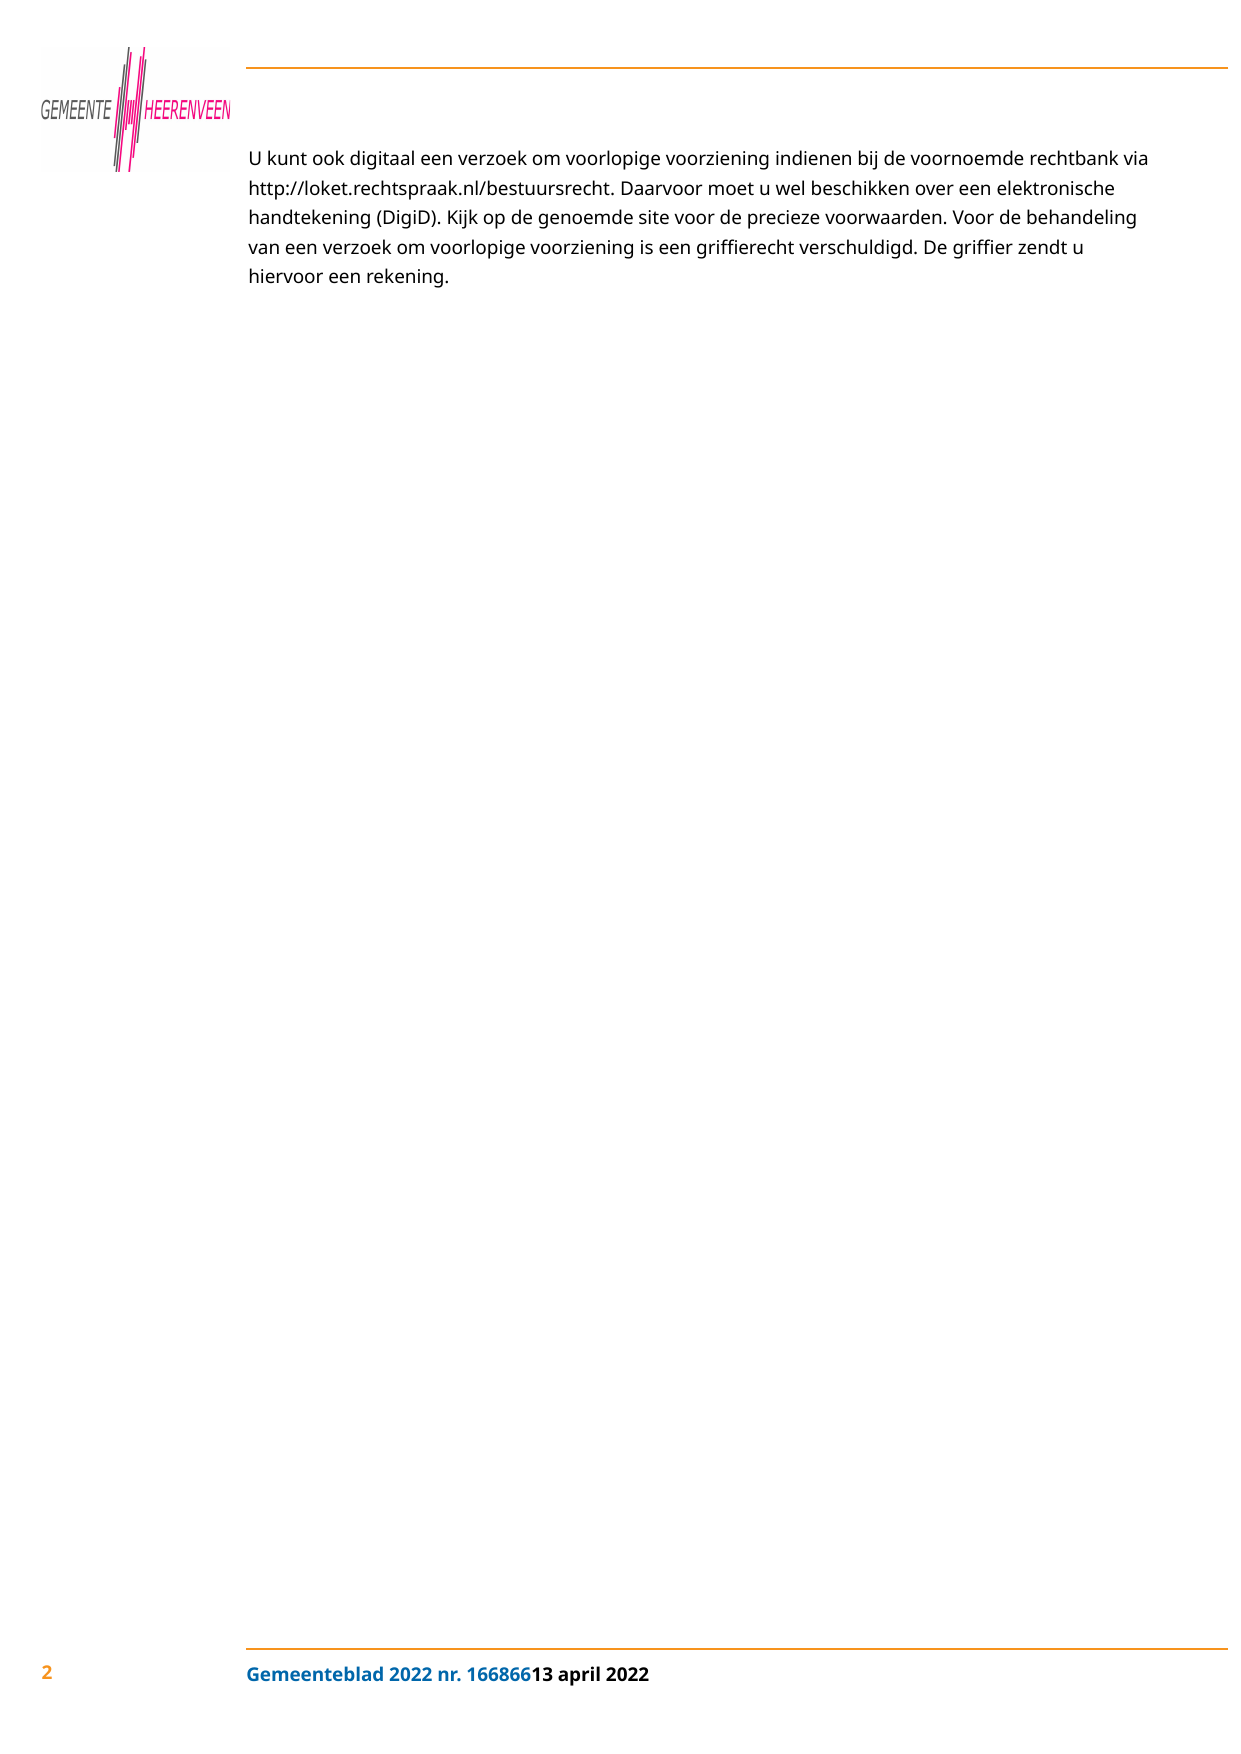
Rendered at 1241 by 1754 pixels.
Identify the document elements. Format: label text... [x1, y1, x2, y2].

picture [41, 47, 231, 172]
text U kunt ook digitaal een verzoek om voorlopige voorziening indienen bij de voornoemde rechtbank via http://loket.rechtspraak.nl/bestuursrecht. Daarvoor moet u wel beschikken over een elektronische handtekening (DigiD). Kijk op de genoemde site voor de precieze voorwaarden. Voor de behandeling van een verzoek om voorlopige voorziening is een griffierecht verschuldigd. De griffier zendt u hiervoor een rekening. [248, 145, 1152, 289]
